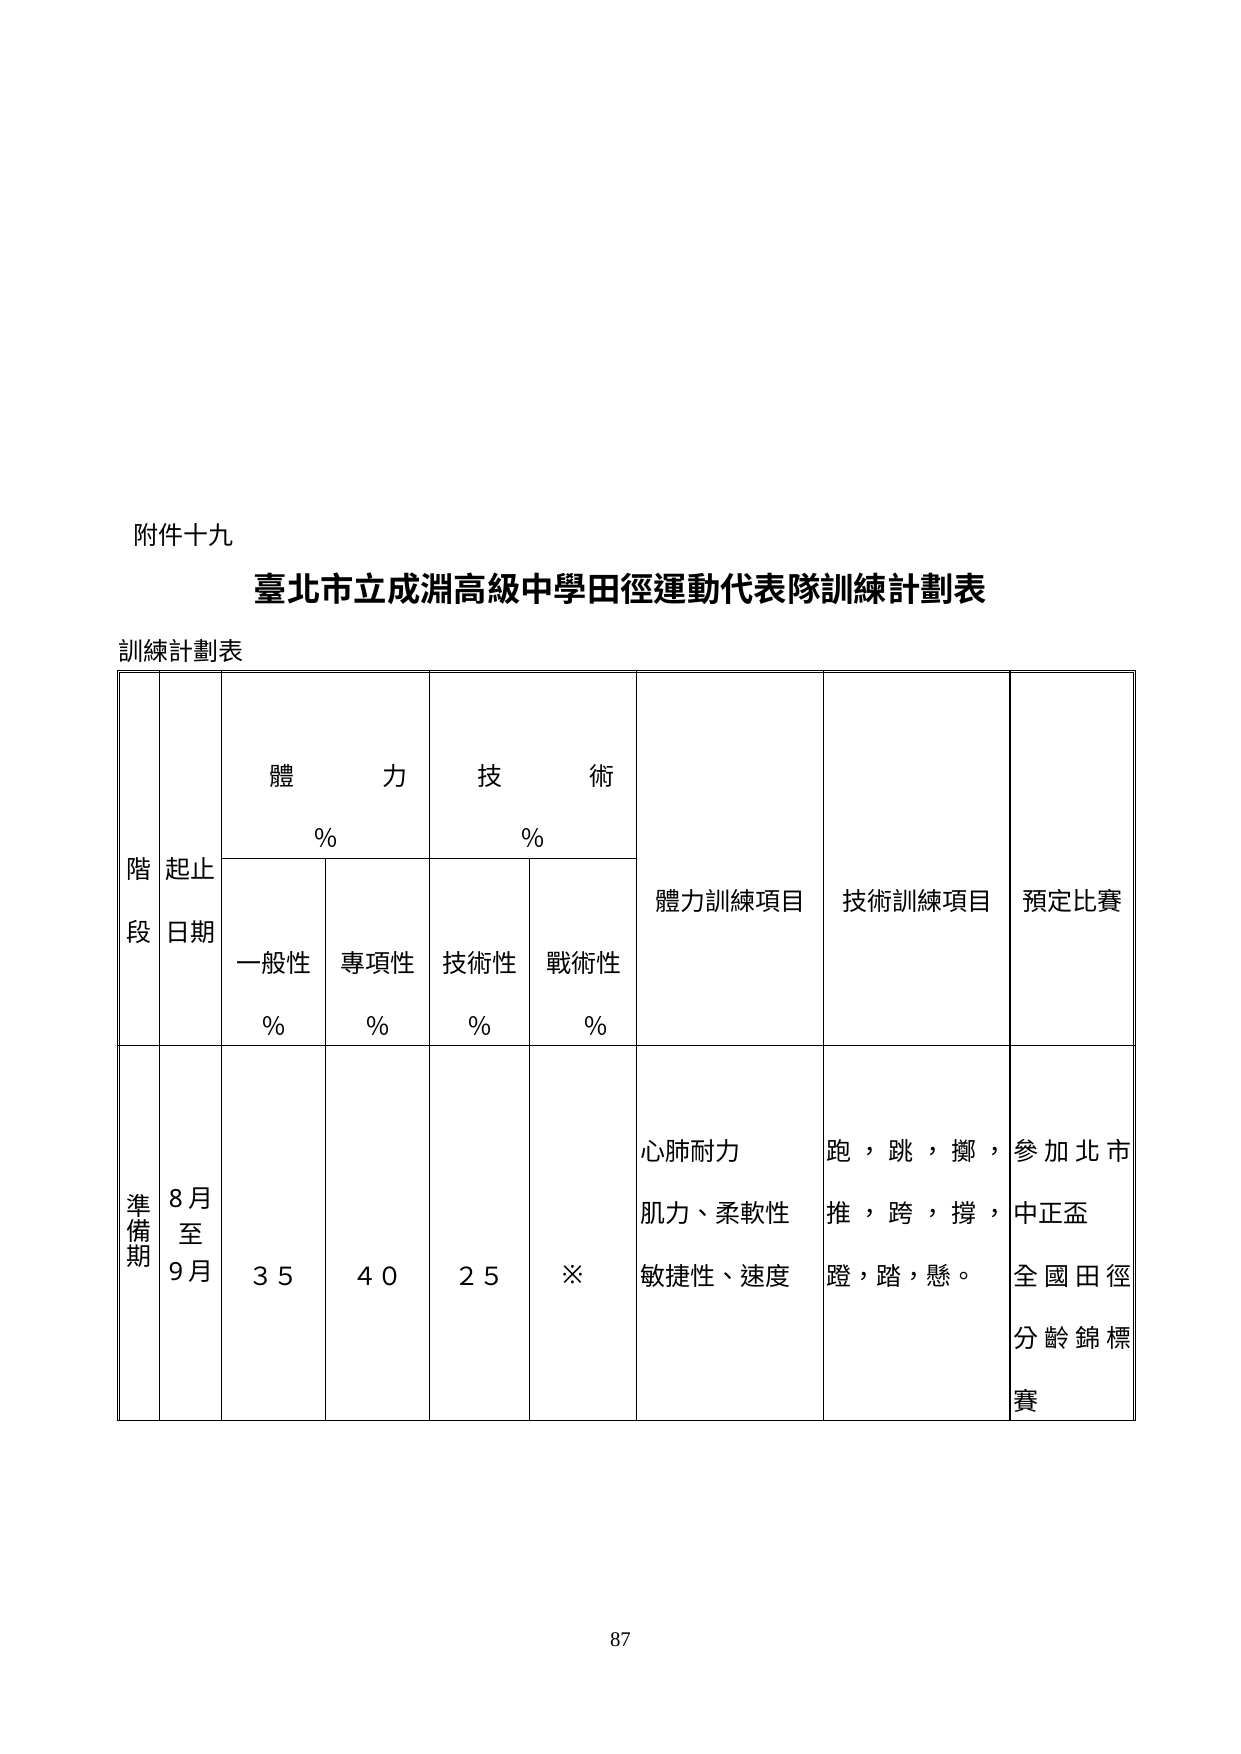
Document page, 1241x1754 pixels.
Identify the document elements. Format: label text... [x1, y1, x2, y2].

table_cell ※ [530, 1046, 636, 1420]
table_cell 技術性 ％ [430, 859, 529, 1045]
table_cell ３５ [222, 1046, 325, 1420]
table_header 技術訓練項目 [824, 673, 1009, 1045]
table_header 技 術 ％ [430, 673, 636, 858]
table_header 體力訓練項目 [637, 673, 823, 1045]
text 附件十九 [133, 515, 272, 551]
text 臺北市立成淵高級中學田徑運動代表隊訓練計劃表 [118, 508, 1122, 608]
text 訓練計劃表 [118, 608, 1122, 670]
table_header 起止日期 [160, 673, 221, 1045]
table_header 預定比賽 [1011, 673, 1133, 1045]
table_header 體 力 ％ [222, 673, 429, 858]
table_cell ２５ [430, 1046, 529, 1420]
table_cell 參加北市中正盃 全國田徑分齡錦標賽 [1011, 1046, 1133, 1420]
table_cell 8月至 9月 [160, 1046, 221, 1420]
table_cell 心肺耐力 肌力、柔軟性 敏捷性、速度 [637, 1046, 823, 1420]
table_cell 準備期 [120, 1046, 159, 1420]
table_cell 一般性 ％ [222, 859, 325, 1045]
table_cell ４０ [326, 1046, 429, 1420]
table_cell 戰術性 ％ [530, 859, 636, 1045]
table_cell 跑，跳，擲，推，跨，撐，蹬，踏，懸。 [824, 1046, 1009, 1420]
table_header 階段 [120, 673, 159, 1045]
table_cell 專項性 ％ [326, 859, 429, 1045]
